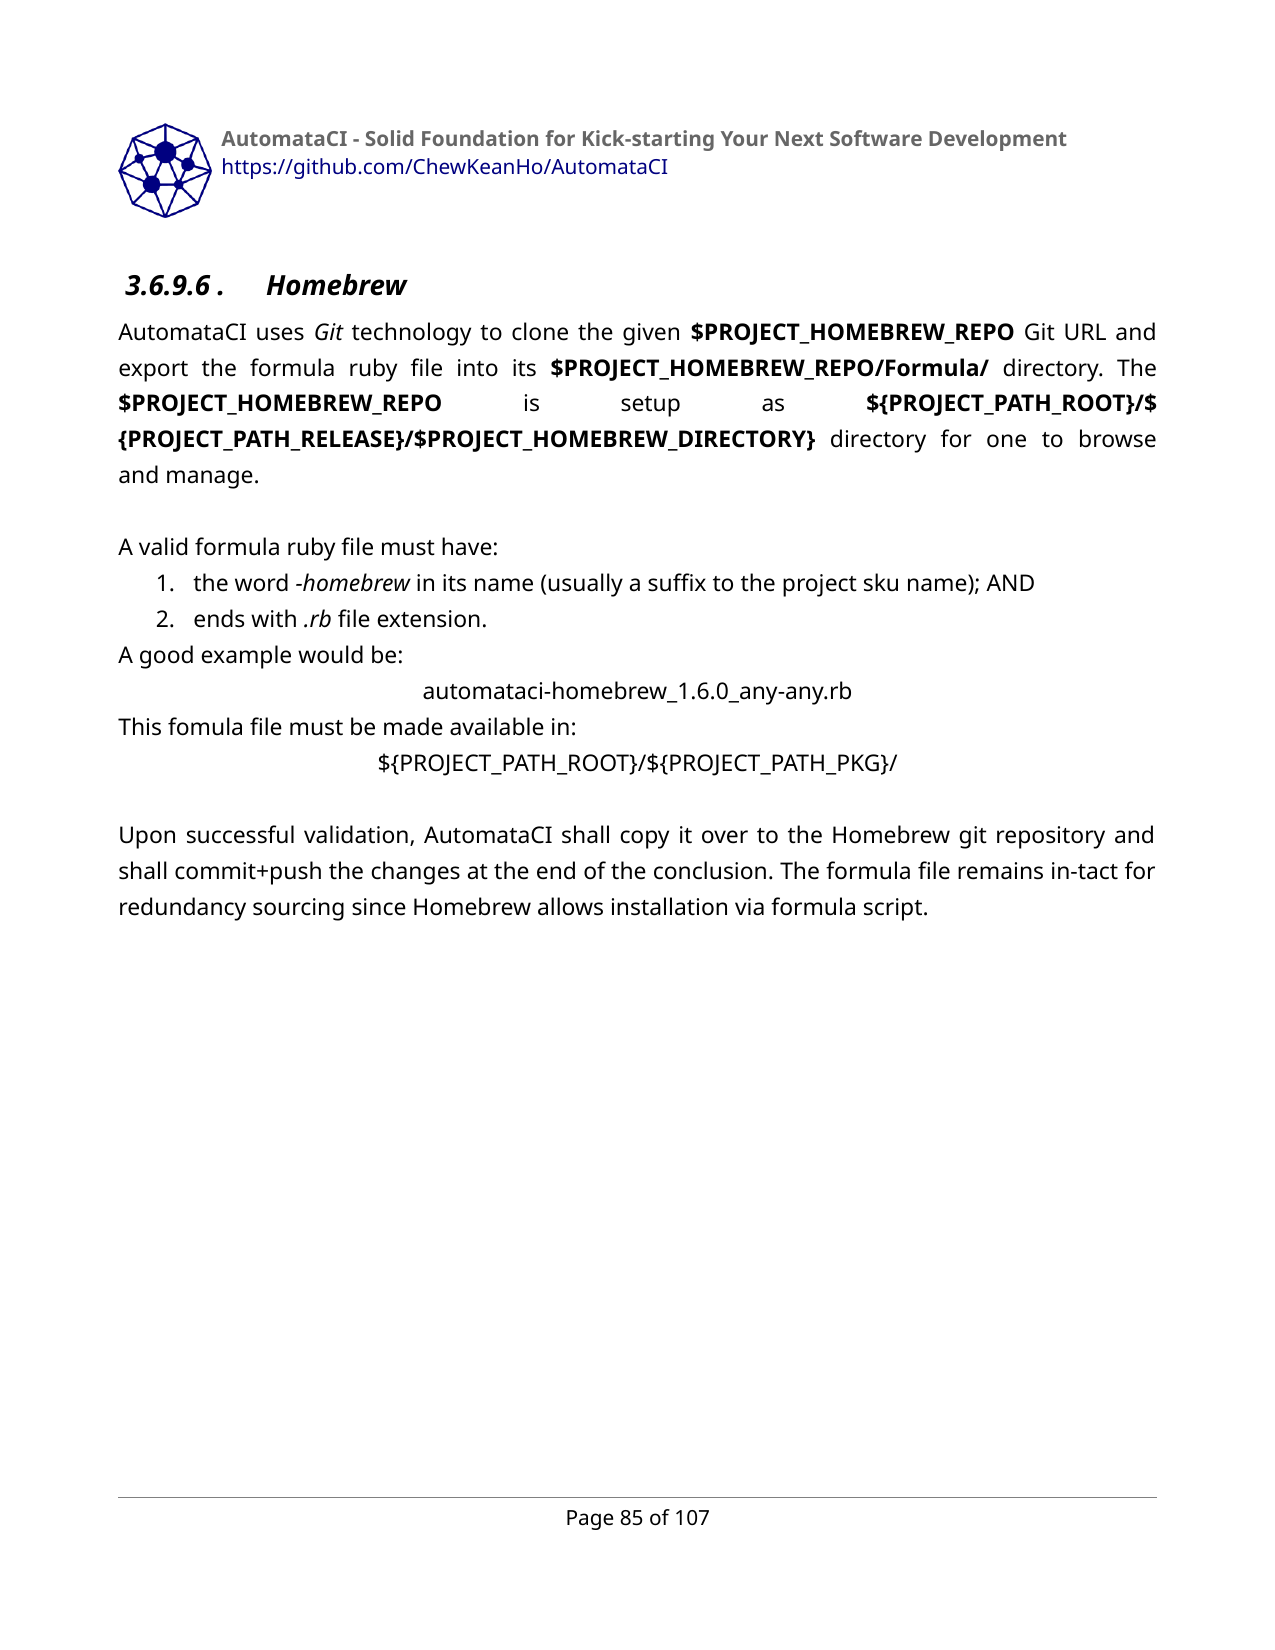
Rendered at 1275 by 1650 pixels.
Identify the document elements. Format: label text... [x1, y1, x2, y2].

text Upon successful validation, AutomataCI shall copy it over to the Homebrew git repository and shall commit+push the changes at the end of the conclusion. The formula file remains in-tact for redundancy sourcing since Homebrew allows installation via formula script. [118, 819, 1157, 922]
list ends with .rb file extension. [156, 603, 1157, 634]
list the word -homebrew in its name (usually a suffix to the project sku name); AND [156, 567, 1157, 598]
text A valid formula ruby file must have: [118, 531, 1157, 562]
picture [118, 123, 212, 218]
text ${PROJECT_PATH_ROOT}/${PROJECT_PATH_PKG}/ [118, 747, 1157, 778]
text AutomataCI uses Git technology to clone the given $PROJECT_HOMEBREW_REPO Git URL and export the formula ruby file into its $PROJECT_HOMEBREW_REPO/Formula/ directory. The $PROJECT_HOMEBREW_REPO is setup as ${PROJECT_PATH_ROOT}/${PROJECT_PATH_RELEASE}/$PROJECT_HOMEBREW_DIRECTORY} directory for one to browse and manage. [118, 316, 1157, 491]
text This fomula file must be made available in: [118, 711, 1157, 742]
text A good example would be: [118, 639, 1157, 670]
subtitle Homebrew [118, 265, 1157, 303]
text automataci-homebrew_1.6.0_any-any.rb [118, 675, 1157, 706]
